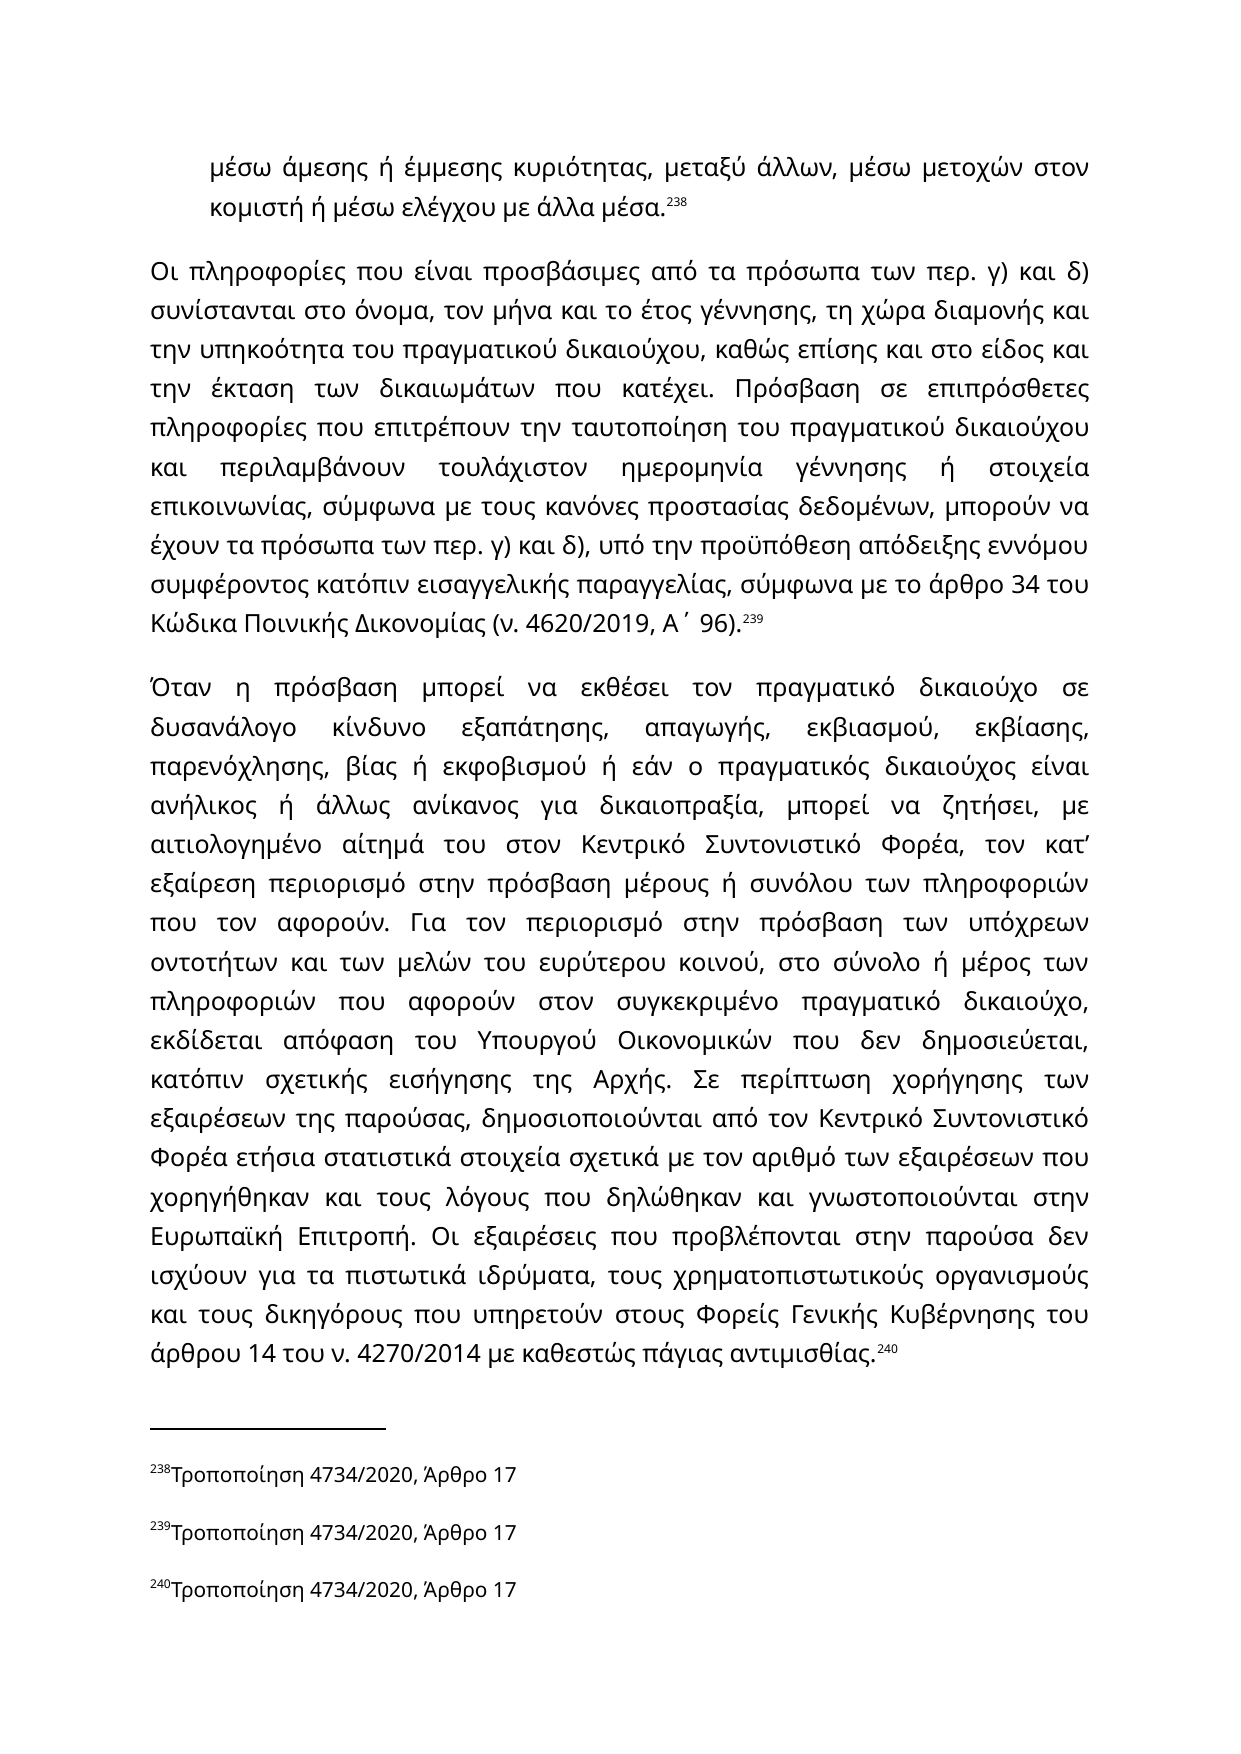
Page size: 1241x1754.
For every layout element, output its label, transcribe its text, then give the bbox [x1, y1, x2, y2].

text Τροποποίηση 4734/2020, Άρθρο 17 [150, 1460, 1090, 1489]
text Τροποποίηση 4734/2020, Άρθρο 17 [150, 1576, 1090, 1604]
text Όταν η πρόσβαση μπορεί να εκθέσει τον πραγματικό δικαιούχο σε δυσανάλογο κίνδυνο εξαπάτησης, απαγωγής, εκβιασμού, εκβίασης, παρενόχλησης, βίας ή εκφοβισμού ή εάν ο πραγματικός δικαιούχος είναι ανήλικος ή άλλως ανίκανος για δικαιοπραξία, μπορεί να ζητήσει, με αιτιολογημένο αίτημά του στον Κεντρικό Συντονιστικό Φορέα, τον κατ’ εξαίρεση περιορισμό στην πρόσβαση μέρους ή συνόλου των πληροφοριών που τον αφορούν. Για τον περιορισμό στην πρόσβαση των υπόχρεων οντοτήτων και των μελών του ευρύτερου κοινού, στο σύνολο ή μέρος των πληροφοριών που αφορούν στον συγκεκριμένο πραγματικό δικαιούχο, εκδίδεται απόφαση του Υπουργού Οικονομικών που δεν δημοσιεύεται, κατόπιν σχετικής εισήγησης της Αρχής. Σε περίπτωση χορήγησης των εξαιρέσεων της παρούσας, δημοσιοποιούνται από τον Κεντρικό Συντονιστικό Φορέα ετήσια στατιστικά στοιχεία σχετικά με τον αριθμό των εξαιρέσεων που χορηγήθηκαν και τους λόγους που δηλώθηκαν και γνωστοποιούνται στην Ευρωπαϊκή Επιτροπή. Οι εξαιρέσεις που προβλέπονται στην παρούσα δεν ισχύουν για τα πιστωτικά ιδρύματα, τους χρηματοπιστωτικούς οργανισμούς και τους δικηγόρους που υπηρετούν στους Φορείς Γενικής Κυβέρνησης του άρθρου 14 του ν. 4270/2014 με καθεστώς πάγιας αντιμισθίας. [150, 670, 1090, 1370]
list μέσω άμεσης ή έμμεσης κυριότητας, μεταξύ άλλων, μέσω μετοχών στον κομιστή ή μέσω ελέγχου με άλλα μέσα. [150, 150, 1090, 223]
text Οι πληροφορίες που είναι προσβάσιμες από τα πρόσωπα των περ. γ) και δ) συνίστανται στο όνομα, τον μήνα και το έτος γέννησης, τη χώρα διαμονής και την υπηκοότητα του πραγματικού δικαιούχου, καθώς επίσης και στο είδος και την έκταση των δικαιωμάτων που κατέχει. Πρόσβαση σε επιπρόσθετες πληροφορίες που επιτρέπουν την ταυτοποίηση του πραγματικού δικαιούχου και περιλαμβάνουν τουλάχιστον ημερομηνία γέννησης ή στοιχεία επικοινωνίας, σύμφωνα με τους κανόνες προστασίας δεδομένων, μπορούν να έχουν τα πρόσωπα των περ. γ) και δ), υπό την προϋπόθεση απόδειξης εννόμου συμφέροντος κατόπιν εισαγγελικής παραγγελίας, σύμφωνα με το άρθρο 34 του Κώδικα Ποινικής Δικονομίας (ν. 4620/2019, Α΄ 96). [150, 253, 1090, 640]
text Τροποποίηση 4734/2020, Άρθρο 17 [150, 1518, 1090, 1546]
